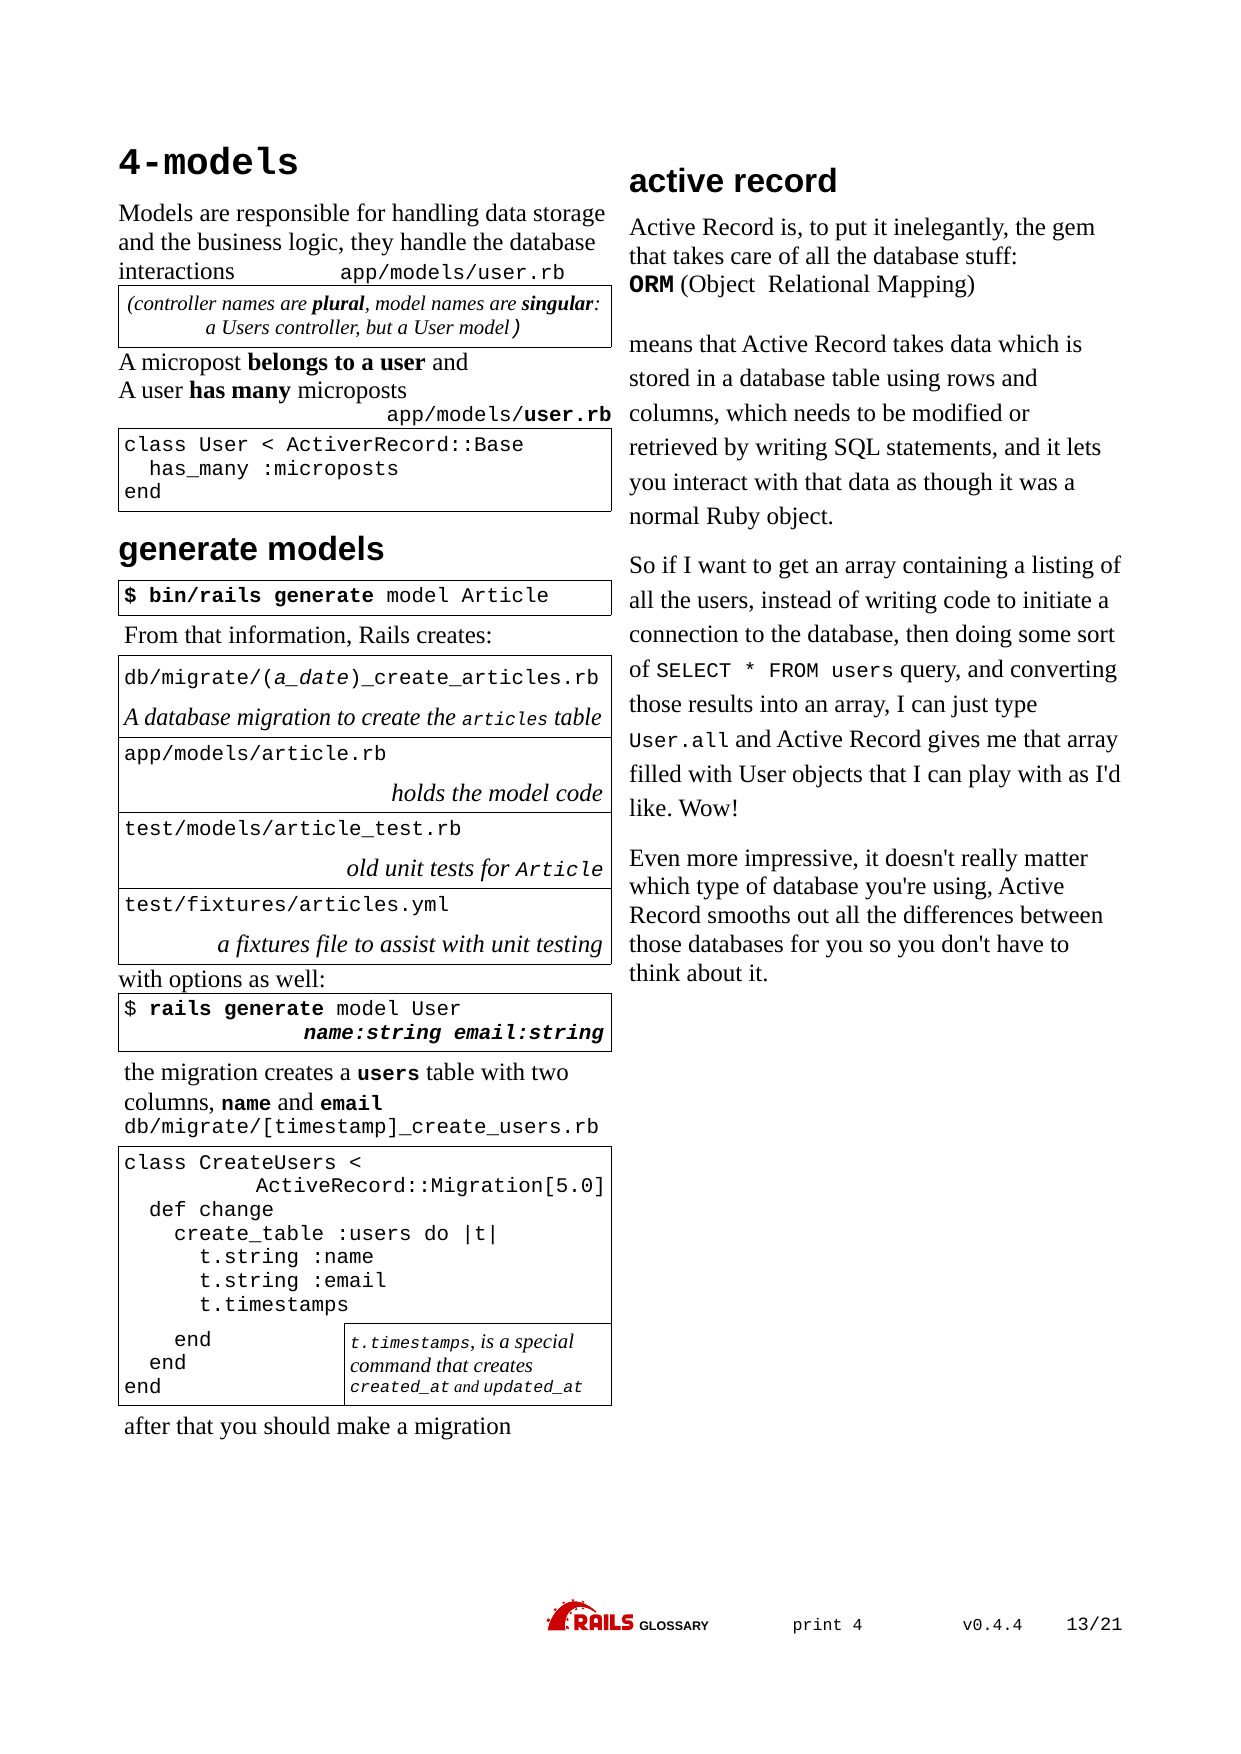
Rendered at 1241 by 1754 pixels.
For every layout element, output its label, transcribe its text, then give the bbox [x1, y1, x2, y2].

table_cell after that you should make a migration [118, 1406, 611, 1446]
table_header From that information, Rails creates: [118, 616, 611, 655]
table_cell test/models/article_test.rb [119, 813, 611, 847]
table_header $ rails generate model User name:string email:string [119, 994, 611, 1051]
subtitle 4-models [118, 143, 611, 186]
table_cell test/fixtures/articles.yml [119, 889, 611, 923]
table_cell a fixtures file to assist with unit testing [119, 924, 611, 964]
subtitle generate models [118, 528, 611, 567]
table_cell A database migration to create the articles table [119, 696, 611, 737]
table_cell the migration creates a users table with two columns, name and email db/migrate/[timestamp]_create_users.rb [118, 1052, 611, 1146]
table_cell old unit tests for Article [119, 847, 611, 888]
table_cell t.timestamps, is a special command that creates created_at and updated_at [345, 1324, 611, 1405]
table_header $ bin/rails generate model Article [119, 581, 611, 615]
text app/models/user.rb [118, 404, 611, 428]
text So if I want to get an array containing a listing of all the users, instead of writing code to initiate a connection to the database, then doing some sort of SELECT * FROM users query, and converting those results into an array, I can just type User.all and Active Record gives me that array filled with User objects that I can play with as I'd like. Wow! [629, 551, 1122, 822]
table_cell class CreateUsers < ActiveRecord::Migration[5.0] def change create_table :users do |t| t.string :name t.string :email t.timestamps [119, 1147, 611, 1323]
text A micropost belongs to a user and [118, 348, 611, 376]
text means that Active Record takes data which is stored in a database table using rows and columns, which needs to be modified or retrieved by writing SQL statements, and it lets you interact with that data as though it was a normal Ruby object. [629, 329, 1122, 530]
subtitle active record [629, 161, 1122, 199]
text Even more impressive, it doesn't really matter which type of database you're using, Active Record smooths out all the differences between those databases for you so you don't have to think about it. [629, 843, 1122, 986]
text Active Record is, to put it inelegantly, the gem that takes care of all the database stuff: [629, 212, 1122, 269]
text with options as well: [118, 965, 611, 993]
table_cell holds the model code [119, 772, 611, 812]
table_header class User < ActiverRecord::Base has_many :microposts end [119, 429, 611, 511]
text Models are responsible for handling data storage and the business logic, they handle the database interactions app/models/user.rb [118, 198, 611, 285]
text ORM (Object Relational Mapping) [629, 269, 1122, 300]
table_cell end end end [119, 1323, 344, 1405]
table_cell app/models/article.rb [119, 738, 611, 772]
text A user has many microposts [118, 376, 611, 404]
table_cell db/migrate/(a_date)_create_articles.rb [119, 656, 611, 696]
table_header (controller names are plural, model names are singular: a Users controller, but a User model) [119, 286, 611, 347]
